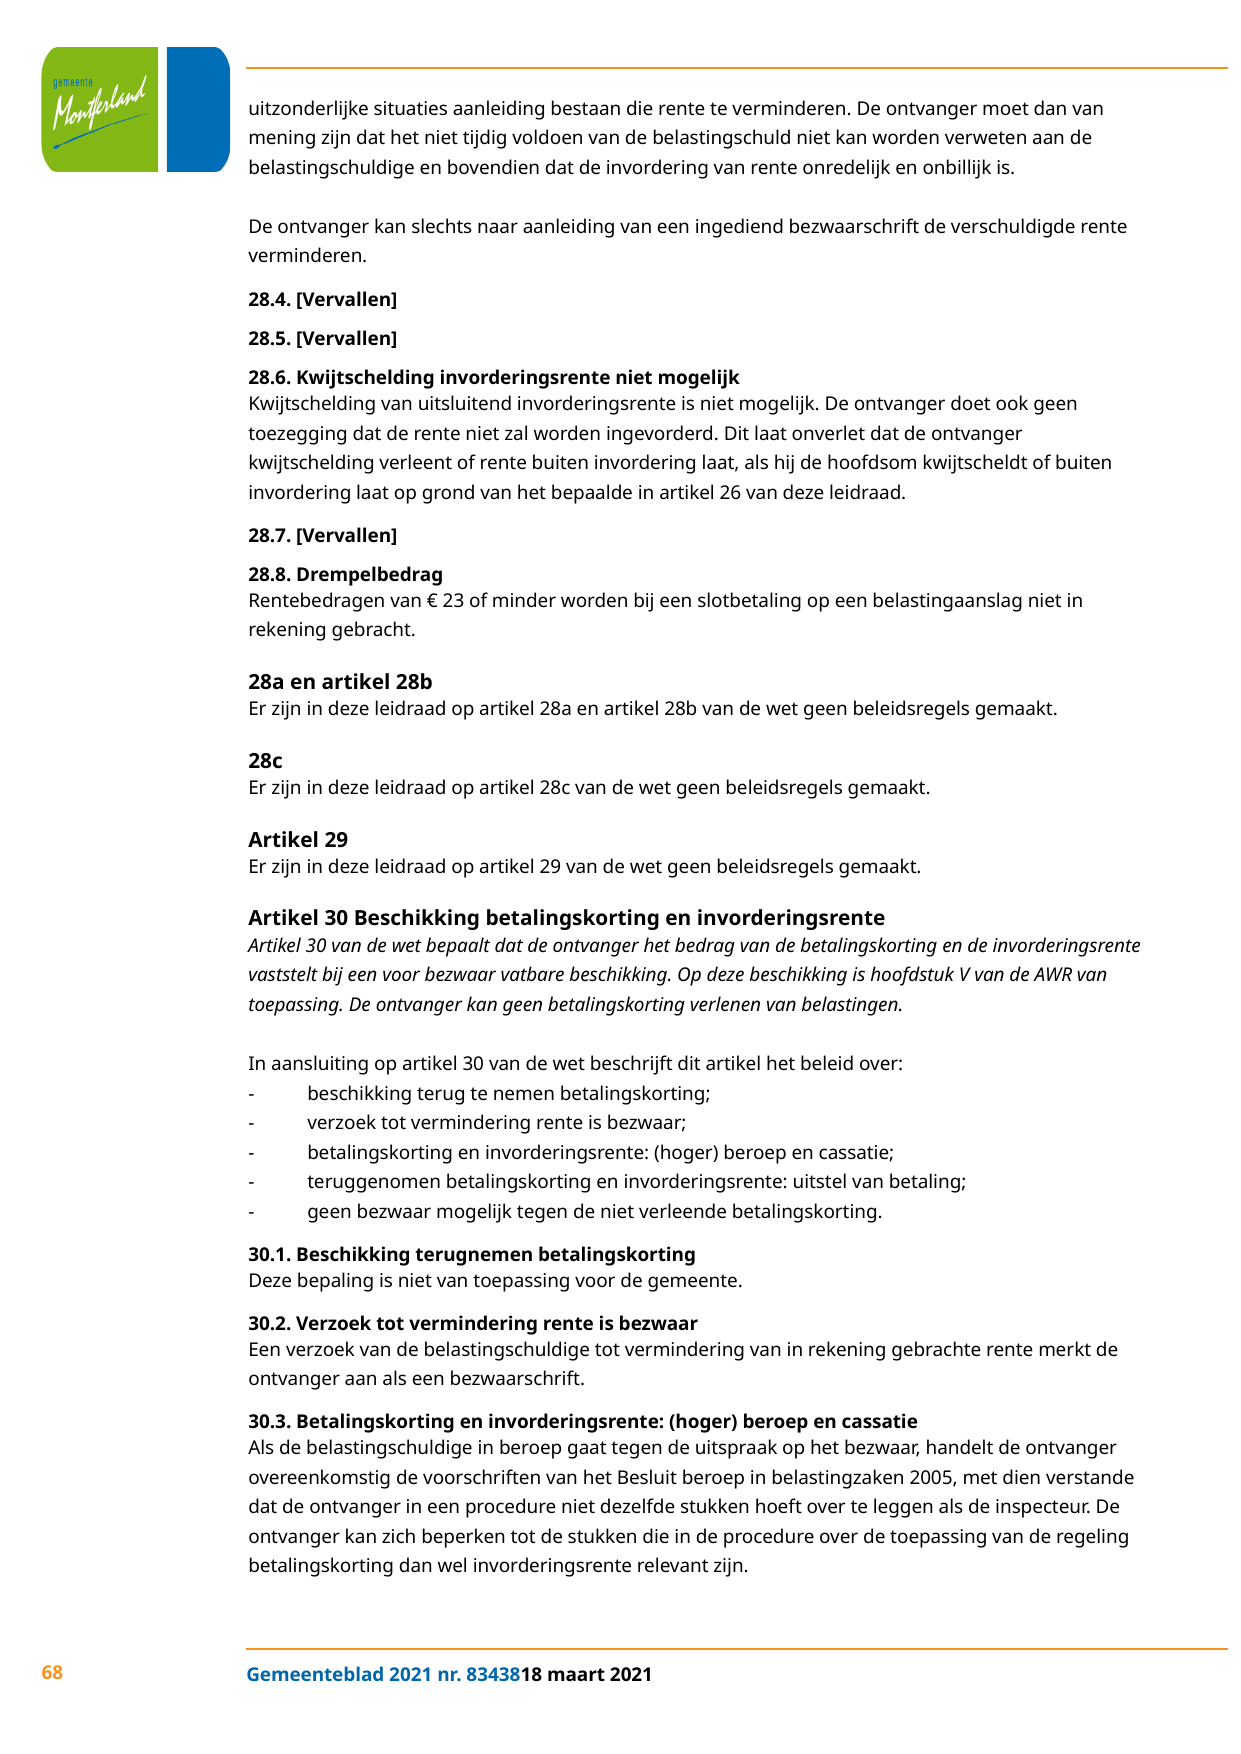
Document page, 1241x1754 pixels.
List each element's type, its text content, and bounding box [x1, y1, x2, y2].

text Een verzoek van de belastingschuldige tot vermindering van in rekening gebrachte rente merkt de ontvanger aan als een bezwaarschrift. [248, 1336, 1152, 1391]
text Artikel 29 [248, 825, 1152, 853]
text 28c [248, 746, 1152, 774]
text De ontvanger kan slechts naar aanleiding van een ingediend bezwaarschrift de verschuldigde rente verminderen. [248, 213, 1152, 268]
text Kwijtschelding van uitsluitend invorderingsrente is niet mogelijk. De ontvanger doet ook geen toezegging dat de rente niet zal worden ingevorderd. Dit laat onverlet dat de ontvanger kwijtschelding verleent of rente buiten invordering laat, als hij de hoofdsom kwijtscheldt of buiten invordering laat op grond van het bepaalde in artikel 26 van deze leidraad. [248, 390, 1152, 504]
text uitzonderlijke situaties aanleiding bestaan die rente te verminderen. De ontvanger moet dan van mening zijn dat het niet tijdig voldoen van de belastingschuld niet kan worden verweten aan de belastingschuldige en bovendien dat de invordering van rente onredelijk en onbillijk is. [248, 95, 1152, 180]
text In aansluiting op artikel 30 van de wet beschrijft dit artikel het beleid over: [248, 1050, 1152, 1076]
text Artikel 30 van de wet bepaalt dat de ontvanger het bedrag van de betalingskorting en de invorderingsrente vaststelt bij een voor bezwaar vatbare beschikking. Op deze beschikking is hoofdstuk V van de AWR van toepassing. De ontvanger kan geen betalingskorting verlenen van belastingen. [248, 932, 1152, 1017]
text Er zijn in deze leidraad op artikel 28c van de wet geen beleidsregels gemaakt. [248, 774, 1152, 800]
text 28.7. [Vervallen] [248, 522, 1152, 548]
list betalingskorting en invorderingsrente: (hoger) beroep en cassatie; [248, 1139, 1152, 1165]
text 30.3. Betalingskorting en invorderingsrente: (hoger) beroep en cassatie [248, 1409, 1152, 1434]
text 28a en artikel 28b [248, 667, 1152, 695]
list teruggenomen betalingskorting en invorderingsrente: uitstel van betaling; [248, 1169, 1152, 1194]
text Deze bepaling is niet van toepassing voor de gemeente. [248, 1267, 1152, 1293]
text 28.8. Drempelbedrag [248, 561, 1152, 587]
text 30.1. Beschikking terugnemen betalingskorting [248, 1241, 1152, 1267]
picture [41, 47, 231, 172]
text Als de belastingschuldige in beroep gaat tegen de uitspraak op het bezwaar, handelt de ontvanger overeenkomstig de voorschriften van het Besluit beroep in belastingzaken 2005, met dien verstande dat de ontvanger in een procedure niet dezelfde stukken hoeft over te leggen als de inspecteur. De ontvanger kan zich beperken tot de stukken die in de procedure over de toepassing van de regeling betalingskorting dan wel invorderingsrente relevant zijn. [248, 1434, 1152, 1578]
text Er zijn in deze leidraad op artikel 29 van de wet geen beleidsregels gemaakt. [248, 853, 1152, 879]
text 28.4. [Vervallen] [248, 286, 1152, 312]
text Artikel 30 Beschikking betalingskorting en invorderingsrente [248, 903, 1152, 932]
text Er zijn in deze leidraad op artikel 28a en artikel 28b van de wet geen beleidsregels gemaakt. [248, 695, 1152, 721]
text Rentebedragen van € 23 of minder worden bij een slotbetaling op een belastingaanslag niet in rekening gebracht. [248, 587, 1152, 642]
list beschikking terug te nemen betalingskorting; [248, 1080, 1152, 1106]
text 28.6. Kwijtschelding invorderingsrente niet mogelijk [248, 364, 1152, 390]
text 30.2. Verzoek tot vermindering rente is bezwaar [248, 1310, 1152, 1336]
text 28.5. [Vervallen] [248, 325, 1152, 351]
list verzoek tot vermindering rente is bezwaar; [248, 1109, 1152, 1135]
list geen bezwaar mogelijk tegen de niet verleende betalingskorting. [248, 1198, 1152, 1224]
